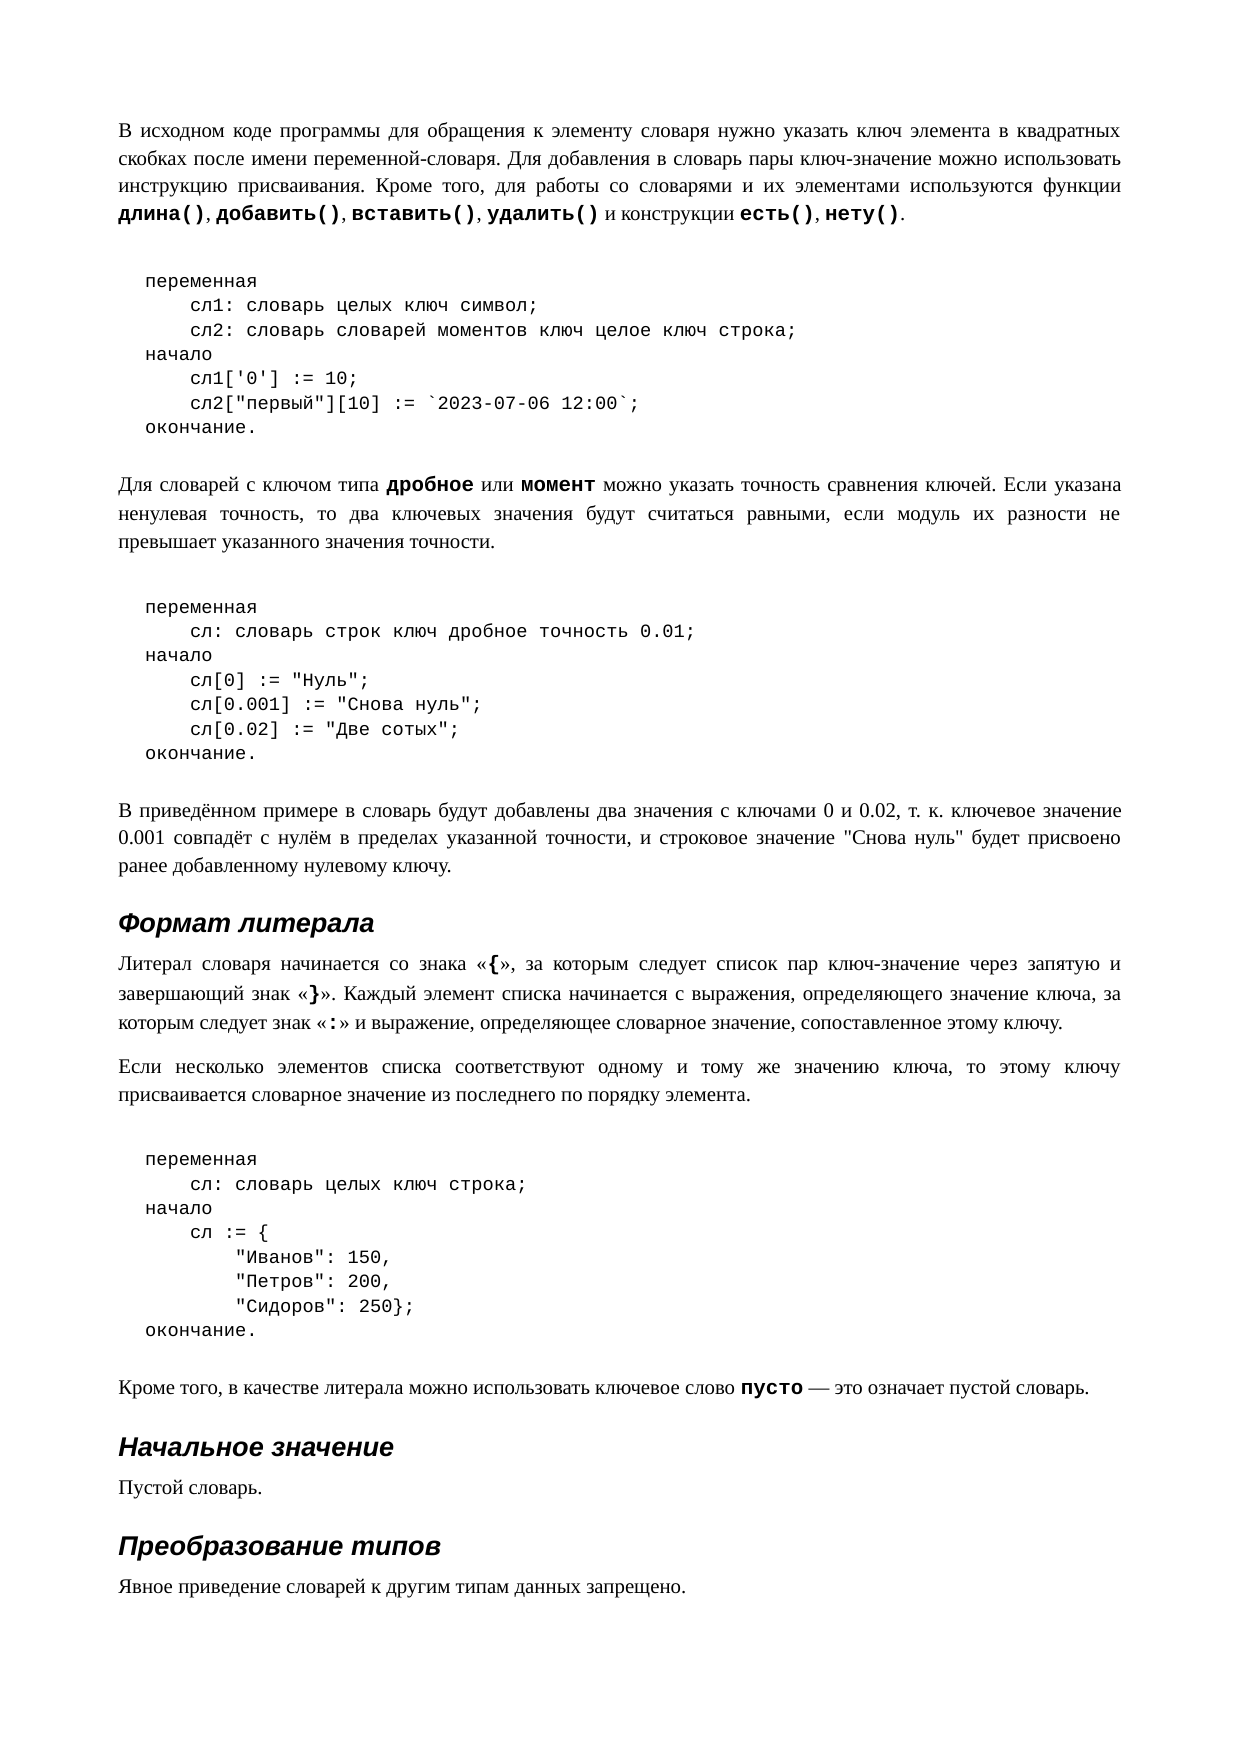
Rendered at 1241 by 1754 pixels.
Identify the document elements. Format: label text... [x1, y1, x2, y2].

text Для словарей с ключом типа дробное или момент можно указать точность сравнения ключей. Если указана ненулевая точность, то два ключевых значения будут считаться равными, если модуль их разности не превышает указанного значения точности. [118, 472, 1122, 553]
text В исходном коде программы для обращения к элементу словаря нужно указать ключ элемента в квадратных скобках после имени переменной-словаря. Для добавления в словарь пары ключ-значение можно использовать инструкцию присваивания. Кроме того, для работы со словарями и их элементами используются функции длина(), добавить(), вставить(), удалить() и конструкции есть(), нету(). [118, 118, 1122, 227]
text переменная сл1: словарь целых ключ символ; сл2: словарь словарей моментов ключ целое ключ строка; начало сл1['0'] := 10; сл2["первый"][10] := `2023-07-06 12:00`; окончание. [136, 263, 1104, 448]
text переменная сл: словарь строк ключ дробное точность 0.01; начало сл[0] := "Нуль"; сл[0.001] := "Снова нуль"; сл[0.02] := "Две сотых"; окончание. [136, 588, 1104, 774]
subtitle Начальное значение [118, 1431, 1122, 1463]
text переменная сл: словарь целых ключ строка; начало сл := { "Иванов": 150, "Петров": 200, "Сидоров": 250}; окончание. [136, 1141, 1104, 1351]
text Если несколько элементов списка соответствуют одному и тому же значению ключа, то этому ключу присваивается словарное значение из последнего по порядку элемента. [118, 1054, 1122, 1106]
text В приведённом примере в словарь будут добавлены два значения с ключами 0 и 0.02, т. к. ключевое значение 0.001 совпадёт с нулём в пределах указанной точности, и строковое значение "Снова нуль" будет присвоено ранее добавленному нулевому ключу. [118, 797, 1122, 877]
subtitle Формат литерала [118, 907, 1122, 939]
text Явное приведение словарей к другим типам данных запрещено. [118, 1573, 1122, 1598]
text Кроме того, в качестве литерала можно использовать ключевое слово пусто — это означает пустой словарь. [118, 1375, 1122, 1400]
text Литерал словаря начинается со знака «{», за которым следует список пар ключ-значение через запятую и завершающий знак «}». Каждый элемент списка начинается с выражения, определяющего значение ключа, за которым следует знак «:» и выражение, определяющее словарное значение, сопоставленное этому ключу. [118, 951, 1122, 1035]
text Пустой словарь. [118, 1475, 1122, 1499]
subtitle Преобразование типов [118, 1530, 1122, 1561]
